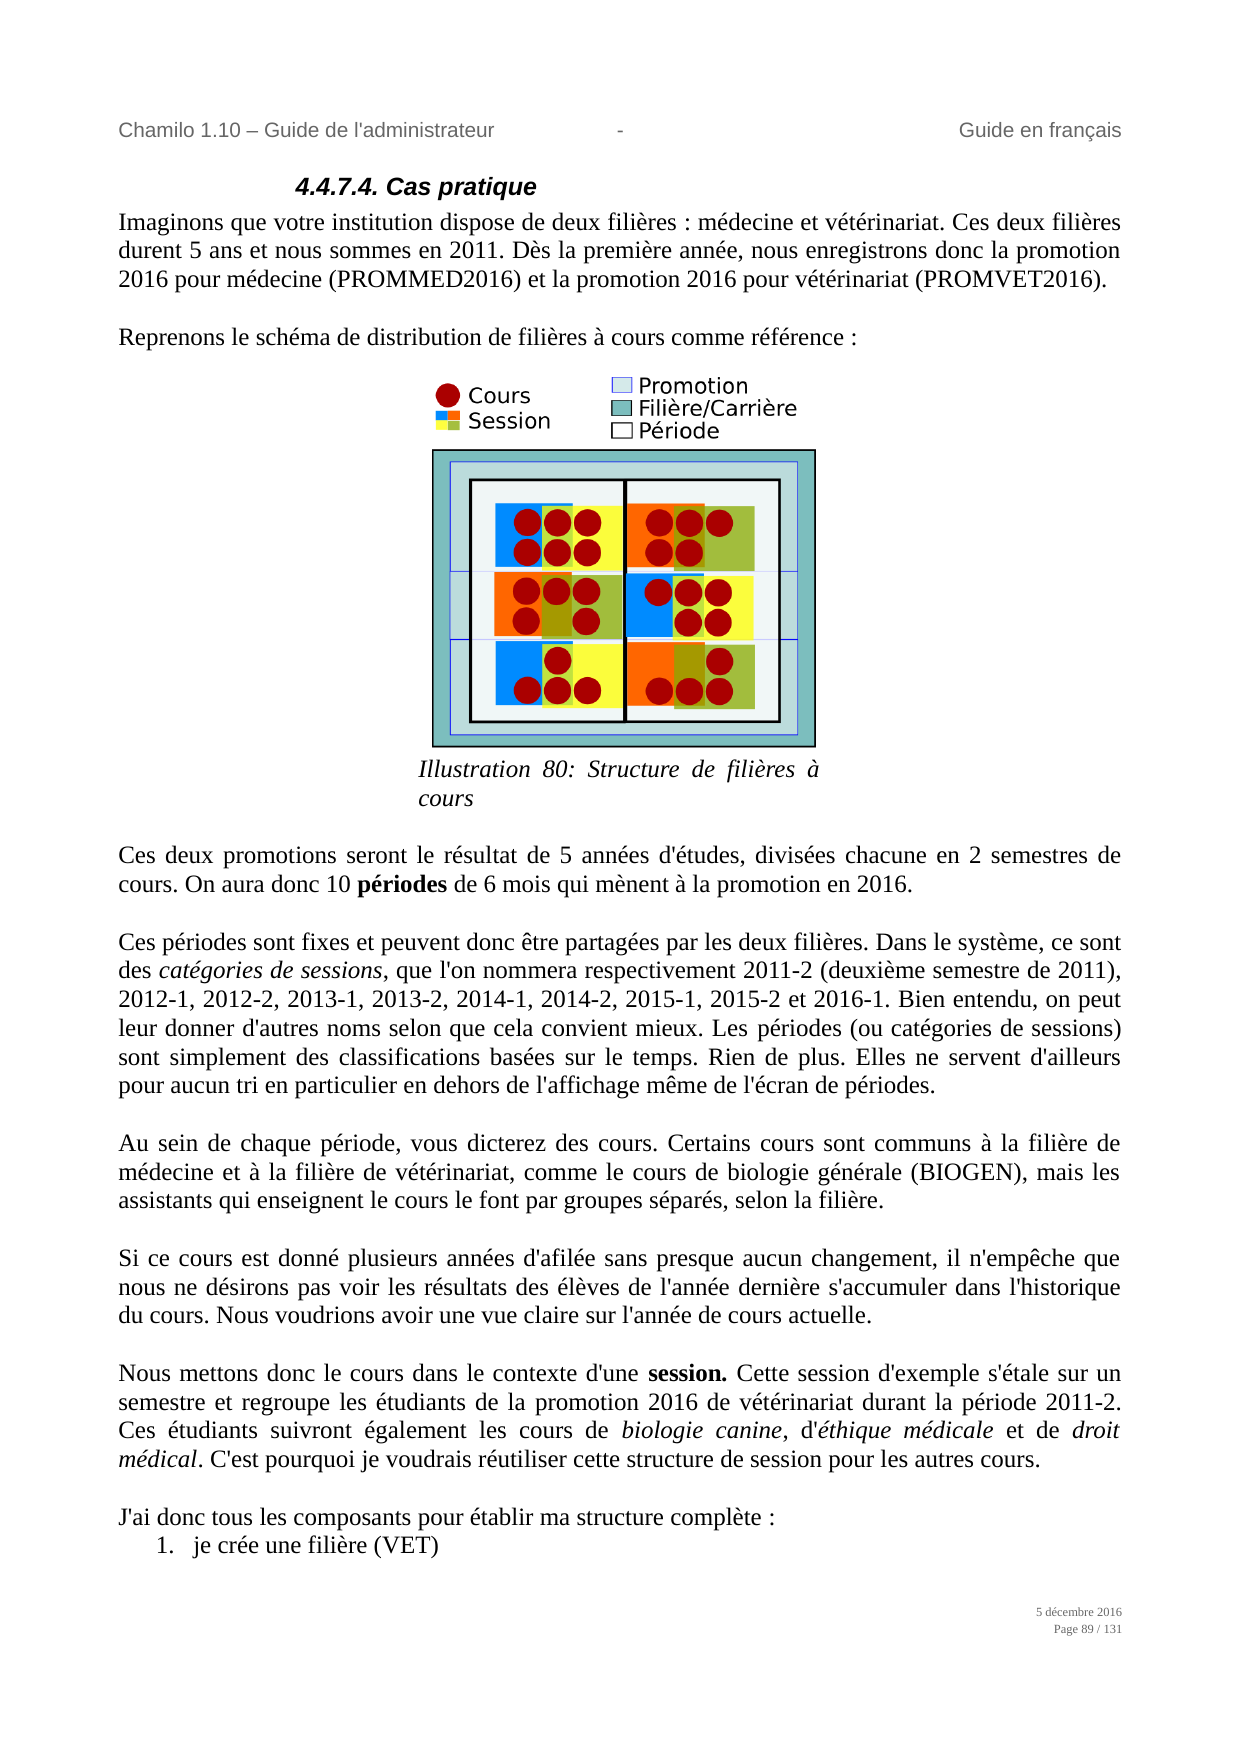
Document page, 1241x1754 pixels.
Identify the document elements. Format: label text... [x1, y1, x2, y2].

text Reprenons le schéma de distribution de filières à cours comme référence : [118, 322, 1122, 351]
text Au sein de chaque période, vous dicterez des cours. Certains cours sont communs à la filière de médecine et à la filière de vétérinariat, comme le cours de biologie générale (BIOGEN), mais les assistants qui enseignent le cours le font par groupes séparés, selon la filière. [118, 1128, 1122, 1214]
text Illustration 80: Structure de filières à cours [418, 754, 822, 812]
list je crée une filière (VET) [156, 1530, 1122, 1559]
text Ces deux promotions seront le résultat de 5 années d'études, divisées chacune en 2 semestres de cours. On aura donc 10 périodes de 6 mois qui mènent à la promotion en 2016. [118, 840, 1122, 898]
subtitle Cas pratique [295, 172, 1122, 200]
text Si ce cours est donné plusieurs années d'afilée sans presque aucun changement, il n'empêche que nous ne désirons pas voir les résultats des élèves de l'année dernière s'accumuler dans l'historique du cours. Nous voudrions avoir une vue claire sur l'année de cours actuelle. [118, 1243, 1122, 1329]
text Imaginons que votre institution dispose de deux filières : médecine et vétérinariat. Ces deux filières durent 5 ans et nous sommes en 2011. Dès la première année, nous enregistrons donc la promotion 2016 pour médecine (PROMMED2016) et la promotion 2016 pour vétérinariat (PROMVET2016). [118, 207, 1122, 293]
text J'ai donc tous les composants pour établir ma structure complète : [118, 1502, 1122, 1530]
text Nous mettons donc le cours dans le contexte d'une session. Cette session d'exemple s'étale sur un semestre et regroupe les étudiants de la promotion 2016 de vétérinariat durant la période 2011-2. Ces étudiants suivront également les cours de biologie canine, d'éthique médicale et de droit médical. C'est pourquoi je voudrais réutiliser cette structure de session pour les autres cours. [118, 1358, 1122, 1473]
text Ces périodes sont fixes et peuvent donc être partagées par les deux filières. Dans le système, ce sont des catégories de sessions, que l'on nommera respectivement 2011-2 (deuxième semestre de 2011), 2012-1, 2012-2, 2013-1, 2013-2, 2014-1, 2014-2, 2015-1, 2015-2 et 2016-1. Bien entendu, on peut leur donner d'autres noms selon que cela convient mieux. Les périodes (ou catégories de sessions) sont simplement des classifications basées sur le temps. Rien de plus. Elles ne servent d'ailleurs pour aucun tri en particulier en dehors de l'affichage même de l'écran de périodes. [118, 927, 1122, 1099]
picture [418, 363, 823, 754]
